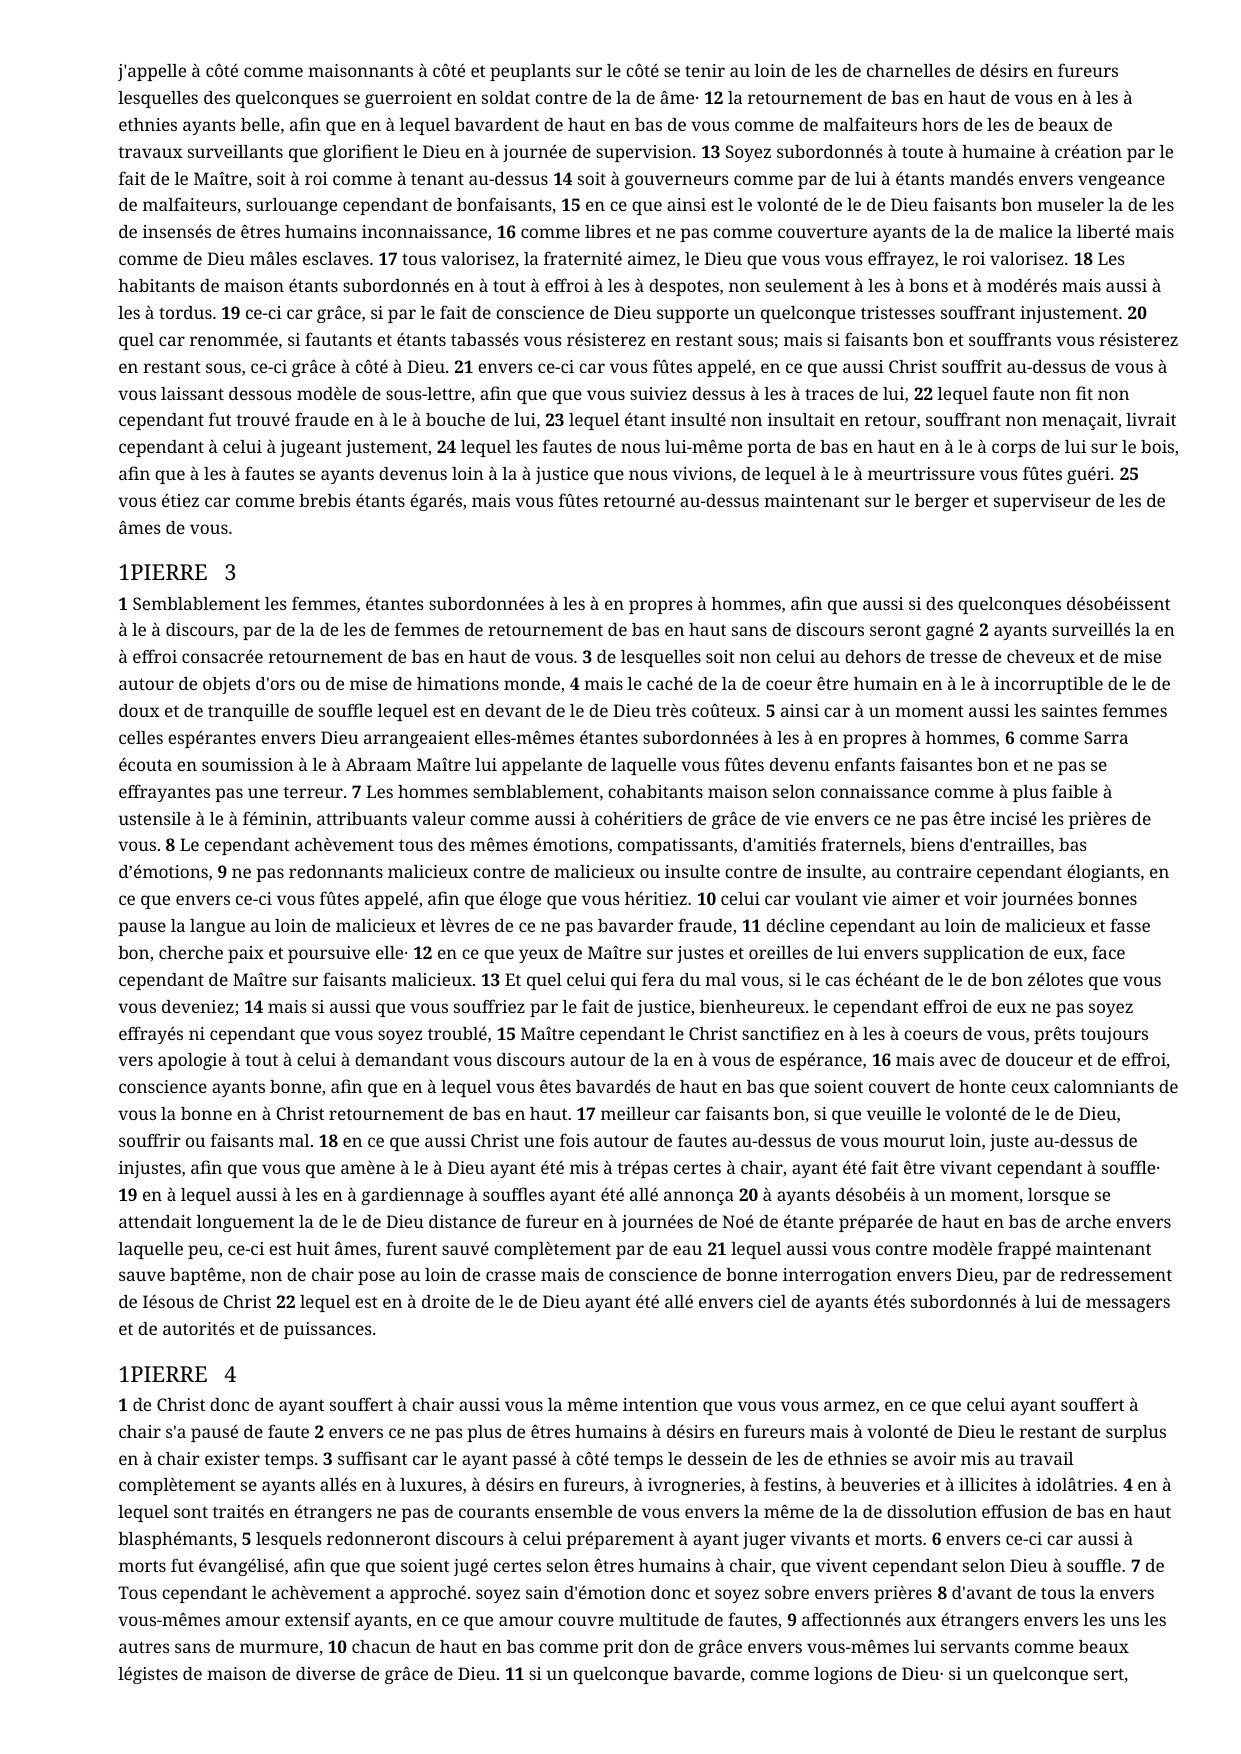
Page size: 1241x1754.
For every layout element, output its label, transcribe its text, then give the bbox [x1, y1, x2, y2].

text 1PIERRE 3 [118, 557, 1181, 587]
text 1 Semblablement les femmes, étantes subordonnées à les à en propres à hommes, afin que aussi si des quelconques désobéissent à le à discours, par de la de les de femmes de retournement de bas en haut sans de discours seront gagné 2 ayants surveillés la en à effroi consacrée retournement de bas en haut de vous. 3 de lesquelles soit non celui au dehors de tresse de cheveux et de mise autour de objets d'ors ou de mise de himations monde, 4 mais le caché de la de coeur être humain en à le à incorruptible de le de doux et de tranquille de souffle lequel est en devant de le de Dieu très coûteux. 5 ainsi car à un moment aussi les saintes femmes celles espérantes envers Dieu arrangeaient elles-mêmes étantes subordonnées à les à en propres à hommes, 6 comme Sarra écouta en soumission à le à Abraam Maître lui appelante de laquelle vous fûtes devenu enfants faisantes bon et ne pas se effrayantes pas une terreur. 7 Les hommes semblablement, cohabitants maison selon connaissance comme à plus faible à ustensile à le à féminin, attribuants valeur comme aussi à cohéritiers de grâce de vie envers ce ne pas être incisé les prières de vous. 8 Le cependant achèvement tous des mêmes émotions, compatissants, d'amitiés fraternels, biens d'entrailles, bas d’émotions, 9 ne pas redonnants malicieux contre de malicieux ou insulte contre de insulte, au contraire cependant élogiants, en ce que envers ce-ci vous fûtes appelé, afin que éloge que vous héritiez. 10 celui car voulant vie aimer et voir journées bonnes pause la langue au loin de malicieux et lèvres de ce ne pas bavarder fraude, 11 décline cependant au loin de malicieux et fasse bon, cherche paix et poursuive elle· 12 en ce que yeux de Maître sur justes et oreilles de lui envers supplication de eux, face cependant de Maître sur faisants malicieux. 13 Et quel celui qui fera du mal vous, si le cas échéant de le de bon zélotes que vous vous deveniez; 14 mais si aussi que vous souffriez par le fait de justice, bienheureux. le cependant effroi de eux ne pas soyez effrayés ni cependant que vous soyez troublé, 15 Maître cependant le Christ sanctifiez en à les à coeurs de vous, prêts toujours vers apologie à tout à celui à demandant vous discours autour de la en à vous de espérance, 16 mais avec de douceur et de effroi, conscience ayants bonne, afin que en à lequel vous êtes bavardés de haut en bas que soient couvert de honte ceux calomniants de vous la bonne en à Christ retournement de bas en haut. 17 meilleur car faisants bon, si que veuille le volonté de le de Dieu, souffrir ou faisants mal. 18 en ce que aussi Christ une fois autour de fautes au-dessus de vous mourut loin, juste au-dessus de injustes, afin que vous que amène à le à Dieu ayant été mis à trépas certes à chair, ayant été fait être vivant cependant à souffle· 19 en à lequel aussi à les en à gardiennage à souffles ayant été allé annonça 20 à ayants désobéis à un moment, lorsque se attendait longuement la de le de Dieu distance de fureur en à journées de Noé de étante préparée de haut en bas de arche envers laquelle peu, ce-ci est huit âmes, furent sauvé complètement par de eau 21 lequel aussi vous contre modèle frappé maintenant sauve baptême, non de chair pose au loin de crasse mais de conscience de bonne interrogation envers Dieu, par de redressement de Iésous de Christ 22 lequel est en à droite de le de Dieu ayant été allé envers ciel de ayants étés subordonnés à lui de messagers et de autorités et de puissances. [118, 592, 1181, 1341]
text 1PIERRE 4 [118, 1359, 1181, 1388]
text 1 de Christ donc de ayant souffert à chair aussi vous la même intention que vous vous armez, en ce que celui ayant souffert à chair s'a pausé de faute 2 envers ce ne pas plus de êtres humains à désirs en fureurs mais à volonté de Dieu le restant de surplus en à chair exister temps. 3 suffisant car le ayant passé à côté temps le dessein de les de ethnies se avoir mis au travail complètement se ayants allés en à luxures, à désirs en fureurs, à ivrogneries, à festins, à beuveries et à illicites à idolâtries. 4 en à lequel sont traités en étrangers ne pas de courants ensemble de vous envers la même de la de dissolution effusion de bas en haut blasphémants, 5 lesquels redonneront discours à celui préparement à ayant juger vivants et morts. 6 envers ce-ci car aussi à morts fut évangélisé, afin que que soient jugé certes selon êtres humains à chair, que vivent cependant selon Dieu à souffle. 7 de Tous cependant le achèvement a approché. soyez sain d'émotion donc et soyez sobre envers prières 8 d'avant de tous la envers vous-mêmes amour extensif ayants, en ce que amour couvre multitude de fautes, 9 affectionnés aux étrangers envers les uns les autres sans de murmure, 10 chacun de haut en bas comme prit don de grâce envers vous-mêmes lui servants comme beaux légistes de maison de diverse de grâce de Dieu. 11 si un quelconque bavarde, comme logions de Dieu· si un quelconque sert, [118, 1393, 1181, 1685]
text j'appelle à côté comme maisonnants à côté et peuplants sur le côté se tenir au loin de les de charnelles de désirs en fureurs lesquelles des quelconques se guerroient en soldat contre de la de âme· 12 la retournement de bas en haut de vous en à les à ethnies ayants belle, afin que en à lequel bavardent de haut en bas de vous comme de malfaiteurs hors de les de beaux de travaux surveillants que glorifient le Dieu en à journée de supervision. 13 Soyez subordonnés à toute à humaine à création par le fait de le Maître, soit à roi comme à tenant au-dessus 14 soit à gouverneurs comme par de lui à étants mandés envers vengeance de malfaiteurs, surlouange cependant de bonfaisants, 15 en ce que ainsi est le volonté de le de Dieu faisants bon museler la de les de insensés de êtres humains inconnaissance, 16 comme libres et ne pas comme couverture ayants de la de malice la liberté mais comme de Dieu mâles esclaves. 17 tous valorisez, la fraternité aimez, le Dieu que vous vous effrayez, le roi valorisez. 18 Les habitants de maison étants subordonnés en à tout à effroi à les à despotes, non seulement à les à bons et à modérés mais aussi à les à tordus. 19 ce-ci car grâce, si par le fait de conscience de Dieu supporte un quelconque tristesses souffrant injustement. 20 quel car renommée, si fautants et étants tabassés vous résisterez en restant sous; mais si faisants bon et souffrants vous résisterez en restant sous, ce-ci grâce à côté à Dieu. 21 envers ce-ci car vous fûtes appelé, en ce que aussi Christ souffrit au-dessus de vous à vous laissant dessous modèle de sous-lettre, afin que que vous suiviez dessus à les à traces de lui, 22 lequel faute non fit non cependant fut trouvé fraude en à le à bouche de lui, 23 lequel étant insulté non insultait en retour, souffrant non menaçait, livrait cependant à celui à jugeant justement, 24 lequel les fautes de nous lui-même porta de bas en haut en à le à corps de lui sur le bois, afin que à les à fautes se ayants devenus loin à la à justice que nous vivions, de lequel à le à meurtrissure vous fûtes guéri. 25 vous étiez car comme brebis étants égarés, mais vous fûtes retourné au-dessus maintenant sur le berger et superviseur de les de âmes de vous. [118, 59, 1181, 539]
